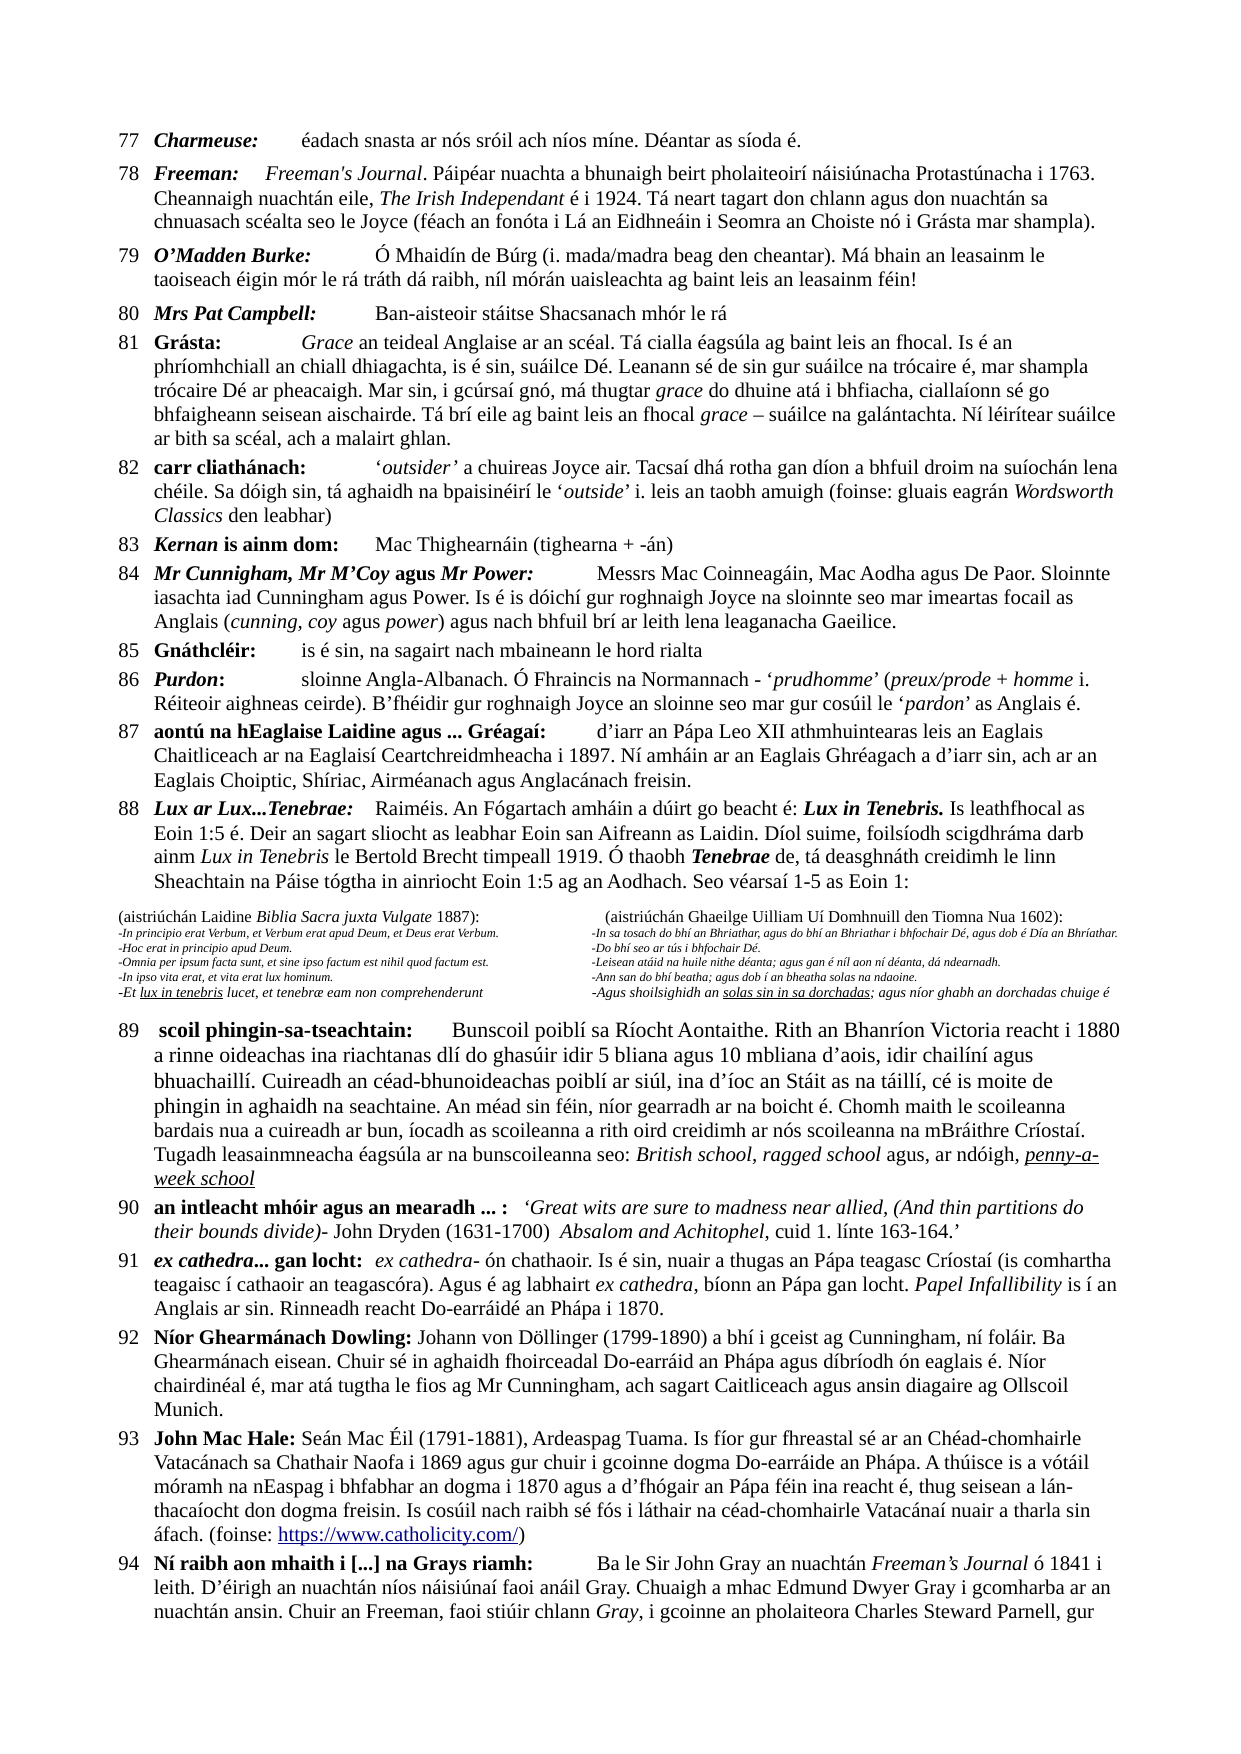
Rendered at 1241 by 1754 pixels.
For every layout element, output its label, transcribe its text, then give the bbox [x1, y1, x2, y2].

text -Et lux in tenebris lucet, et tenebræ eam non comprehenderunt -Agus shoilsighidh an solas sin in sa dorchadas; agus níor ghabh an dorchadas chuige é [118, 984, 1122, 1000]
text Mr Cunnigham, Mr M’Coy agus Mr Power: Messrs Mac Coinneagáin, Mac Aodha agus De Paor. Sloinnte iasachta iad Cunningham agus Power. Is é is dóichí gur roghnaigh Joyce na sloinnte seo mar imeartas focail as Anglais (cunning, coy agus power) agus nach bhfuil brí ar leith lena leaganacha Gaeilice. [118, 561, 1122, 633]
text -In principio erat Verbum, et Verbum erat apud Deum, et Deus erat Verbum. -In sa tosach do bhí an Bhriathar, agus do bhí an Bhriathar i bhfochair Dé, agus dob é Día an Bhríathar. [118, 926, 1122, 941]
text O’Madden Burke: Ó Mhaidín de Búrg (i. mada/madra beag den cheantar). Má bhain an leasainm le taoiseach éigin mór le rá tráth dá raibh, níl mórán uaisleachta ag baint leis an leasainm féin! [118, 243, 1122, 291]
text Purdon: sloinne Angla-Albanach. Ó Fhraincis na Normannach - ‘prudhomme’ (preux/prode + homme i. Réiteoir aighneas ceirde). B’fhéidir gur roghnaigh Joyce an sloinne seo mar gur cosúil le ‘pardon’ as Anglais é. [118, 666, 1122, 714]
text -Hoc erat in principio apud Deum. -Do bhí seo ar tús i bhfochair Dé. [118, 941, 1122, 955]
text Charmeuse: éadach snasta ar nós sróil ach níos míne. Déantar as síoda é. [118, 128, 1122, 152]
text John Mac Hale: Seán Mac Éil (1791-1881), Ardeaspag Tuama. Is fíor gur fhreastal sé ar an Chéad-chomhairle Vatacánach sa Chathair Naofa i 1869 agus gur chuir i gcoinne dogma Do-earráide an Phápa. A thúisce is a vótáil móramh na nEaspag i bhfabhar an dogma i 1870 agus a d’fhógair an Pápa féin ina reacht é, thug seisean a lán-thacaíocht don dogma freisin. Is cosúil nach raibh sé fós i láthair na céad-chomhairle Vatacánaí nuair a tharla sin áfach. (foinse: https://www.catholicity.com/) [118, 1426, 1122, 1546]
text aontú na hEaglaise Laidine agus ... Gréagaí: d’iarr an Pápa Leo XII athmhuintearas leis an Eaglais Chaitliceach ar na Eaglaisí Ceartchreidmheacha i 1897. Ní amháin ar an Eaglais Ghréagach a d’iarr sin, ach ar an Eaglais Choiptic, Shíriac, Airméanach agus Anglacánach freisin. [118, 719, 1122, 792]
text carr cliathánach: ‘outsider’ a chuireas Joyce air. Tacsaí dhá rotha gan díon a bhfuil droim na suíochán lena chéile. Sa dóigh sin, tá aghaidh na bpaisinéirí le ‘outside’ i. leis an taobh amuigh (foinse: gluais eagrán Wordsworth Classics den leabhar) [118, 455, 1122, 527]
text Grásta: Grace an teideal Anglaise ar an scéal. Tá cialla éagsúla ag baint leis an fhocal. Is é an phríomhchiall an chiall dhiagachta, is é sin, suáilce Dé. Leanann sé de sin gur suáilce na trócaire é, mar shampla trócaire Dé ar pheacaigh. Mar sin, i gcúrsaí gnó, má thugtar grace do dhuine atá i bhfiacha, ciallaíonn sé go bhfaigheann seisean aischairde. Tá brí eile ag baint leis an fhocal grace – suáilce na galántachta. Ní léirítear suáilce ar bith sa scéal, ach a malairt ghlan. [118, 330, 1122, 450]
text Níor Ghearmánach Dowling: Johann von Döllinger (1799-1890) a bhí i gceist ag Cunningham, ní foláir. Ba Ghearmánach eisean. Chuir sé in aghaidh fhoirceadal Do-earráid an Phápa agus díbríodh ón eaglais é. Níor chairdinéal é, mar atá tugtha le fios ag Mr Cunningham, ach sagart Caitliceach agus ansin diagaire ag Ollscoil Munich. [118, 1325, 1122, 1421]
text Mrs Pat Campbell: Ban-aisteoir stáitse Shacsanach mhór le rá [118, 301, 1122, 325]
text -In ipso vita erat, et vita erat lux hominum. -Ann san do bhí beatha; agus dob í an bheatha solas na ndaoine. [118, 969, 1122, 984]
text Ní raibh aon mhaith i [...] na Grays riamh: Ba le Sir John Gray an nuachtán Freeman’s Journal ó 1841 i leith. D’éirigh an nuachtán níos náisiúnaí faoi anáil Gray. Chuaigh a mhac Edmund Dwyer Gray i gcomharba ar an nuachtán ansin. Chuir an Freeman, faoi stiúir chlann Gray, i gcoinne an pholaiteora Charles Steward Parnell, gur [118, 1551, 1122, 1623]
text ex cathedra... gan locht: ex cathedra- ón chathaoir. Is é sin, nuair a thugas an Pápa teagasc Críostaí (is comhartha teagaisc í cathaoir an teagascóra). Agus é ag labhairt ex cathedra, bíonn an Pápa gan locht. Papel Infallibility is í an Anglais ar sin. Rinneadh reacht Do-earráidé an Phápa i 1870. [118, 1248, 1122, 1320]
text Kernan is ainm dom: Mac Thighearnáin (tighearna + -án) [118, 532, 1122, 556]
text Lux ar Lux...Tenebrae: Raiméis. An Fógartach amháin a dúirt go beacht é: Lux in Tenebris. Is leathfhocal as Eoin 1:5 é. Deir an sagart sliocht as leabhar Eoin san Aifreann as Laidin. Díol suime, foilsíodh scigdhráma darb ainm Lux in Tenebris le Bertold Brecht timpeall 1919. Ó thaobh Tenebrae de, tá deasghnáth creidimh le linn Sheachtain na Páise tógtha in ainriocht Eoin 1:5 ag an Aodhach. Seo véarsaí 1-5 as Eoin 1: [118, 796, 1122, 893]
text Freeman: Freeman's Journal. Páipéar nuachta a bhunaigh beirt pholaiteoirí náisiúnacha Protastúnacha i 1763. Cheannaigh nuachtán eile, The Irish Independant é i 1924. Tá neart tagart don chlann agus don nuachtán sa chnuasach scéalta seo le Joyce (féach an fonóta i Lá an Eidhneáin i Seomra an Choiste nó i Grásta mar shampla). [118, 161, 1122, 233]
text (aistriúchán Laidine Biblia Sacra juxta Vulgate 1887): (aistriúchán Ghaeilge Uilliam Uí Domhnuill den Tiomna Nua 1602): [118, 907, 1122, 926]
text Gnáthcléir: is é sin, na sagairt nach mbaineann le hord rialta [118, 638, 1122, 662]
text scoil phingin-sa-tseachtain: Bunscoil poiblí sa Ríocht Aontaithe. Rith an Bhanríon Victoria reacht i 1880 a rinne oideachas ina riachtanas dlí do ghasúir idir 5 bliana agus 10 mbliana d’aois, idir chailíní agus bhuachaillí. Cuireadh an céad-bhunoideachas poiblí ar siúl, ina d’íoc an Stáit as na táillí, cé is moite de phingin in aghaidh na seachtaine. An méad sin féin, níor gearradh ar na boicht é. Chomh maith le scoileanna bardais nua a cuireadh ar bun, íocadh as scoileanna a rith oird creidimh ar nós scoileanna na mBráithre Críostaí. Tugadh leasainmneacha éagsúla ar na bunscoileanna seo: British school, ragged school agus, ar ndóigh, penny-a-week school [118, 1017, 1122, 1190]
text an intleacht mhóir agus an mearadh ... : ‘Great wits are sure to madness near allied, (And thin partitions do their bounds divide)- John Dryden (1631-1700) Absalom and Achitophel, cuid 1. línte 163-164.’ [118, 1195, 1122, 1243]
text -Omnia per ipsum facta sunt, et sine ipso factum est nihil quod factum est. -Leisean atáid na huile nithe déanta; agus gan é níl aon ní déanta, dá ndearnadh. [118, 955, 1122, 969]
